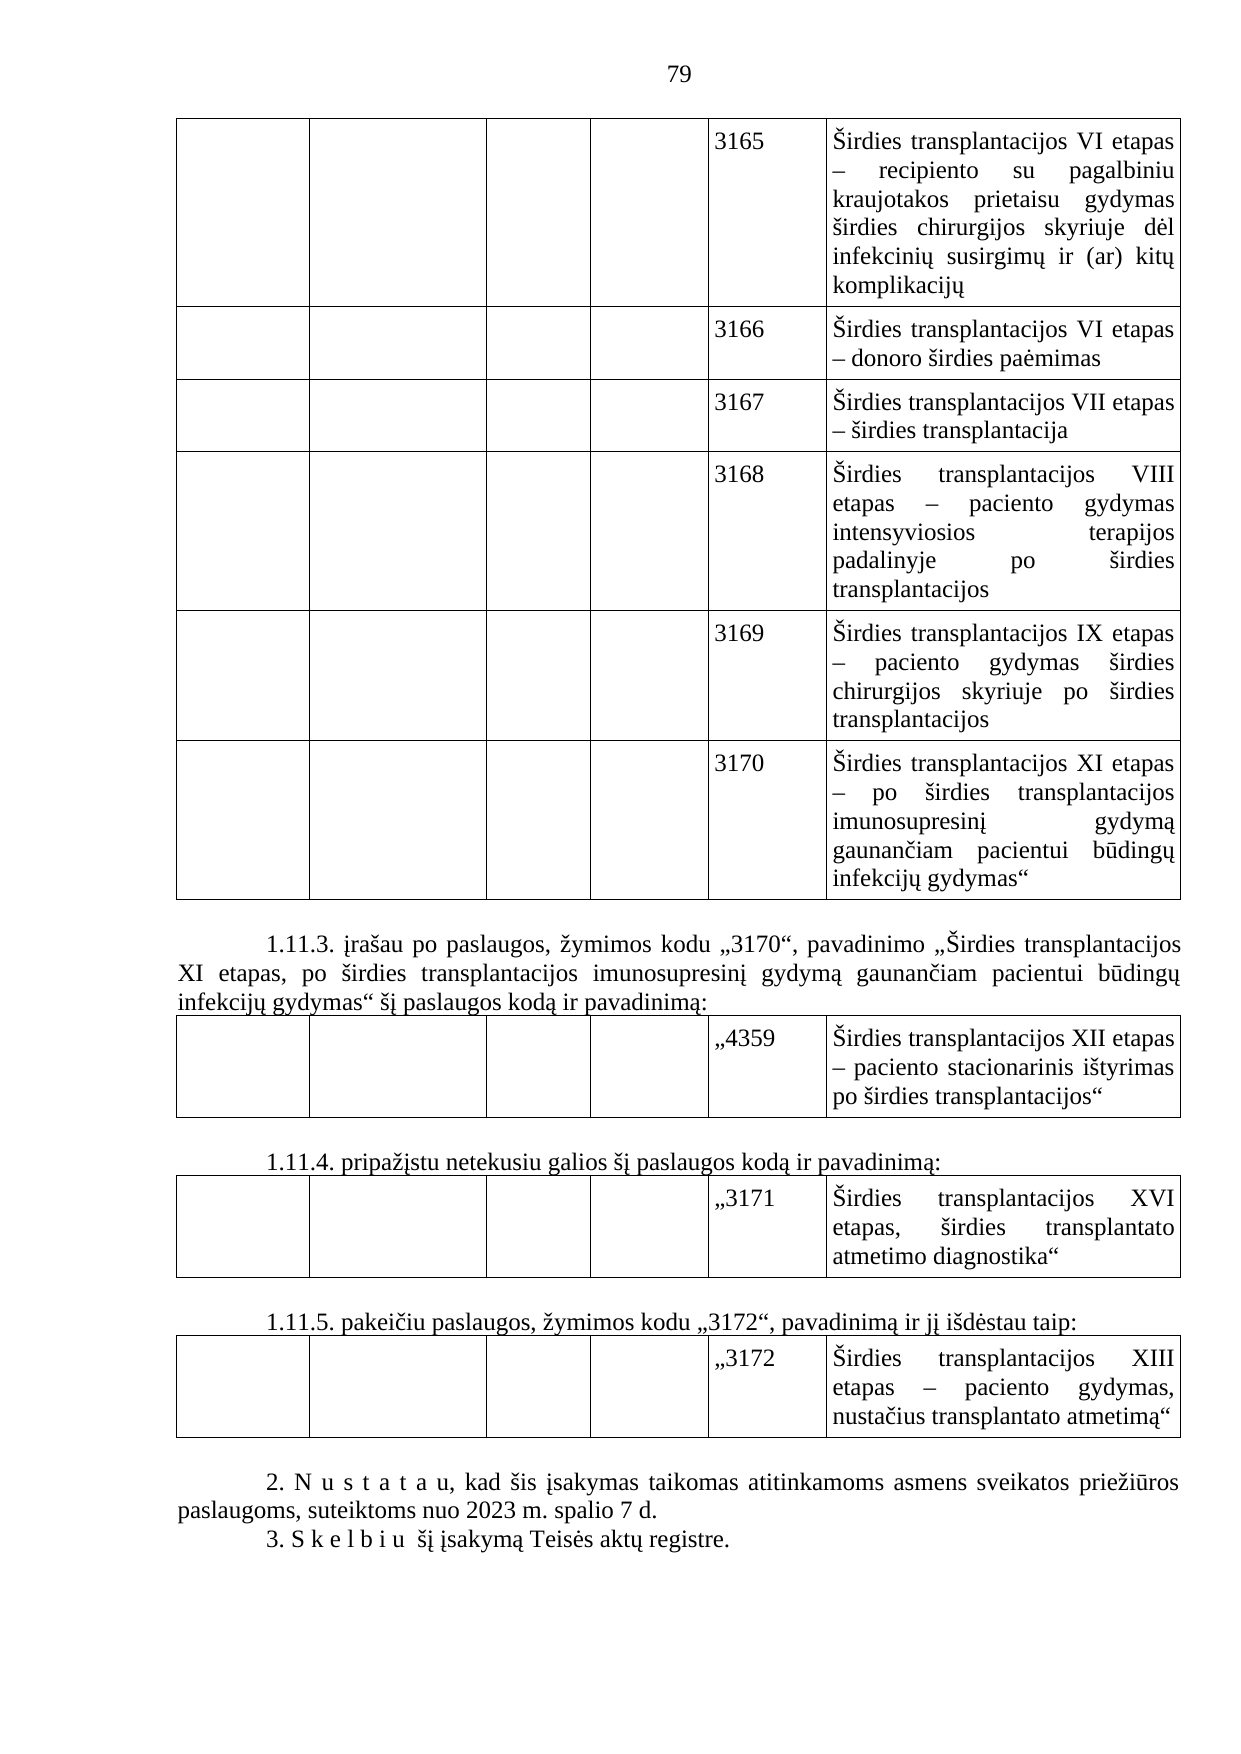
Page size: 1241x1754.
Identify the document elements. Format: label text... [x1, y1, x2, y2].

text 3. S k e l b i u šį įsakymą Teisės aktų registre. [177, 1524, 1181, 1553]
text 1.11.5. pakeičiu paslaugos, žymimos kodu „3172“, pavadinimą ir jį išdėstau taip: [177, 1307, 1181, 1335]
table_cell 3169 [709, 611, 826, 740]
table_cell [591, 307, 708, 378]
table_cell Širdies transplantacijos VI etapas – recipiento su pagalbiniu kraujotakos prietaisu gydymas širdies chirurgijos skyriuje dėl infekcinių susirgimų ir (ar) kitų komplikacijų [827, 119, 1180, 306]
table_cell 3165 [709, 119, 826, 306]
table_cell 3168 [709, 452, 826, 610]
table_cell [177, 307, 309, 378]
table_cell 3167 [709, 380, 826, 451]
table_header Širdies transplantacijos XII etapas – paciento stacionarinis ištyrimas po širdies transplantacijos“ [827, 1016, 1180, 1117]
table_cell [487, 380, 590, 451]
table_cell [487, 119, 590, 306]
table_cell [487, 307, 590, 378]
table_cell Širdies transplantacijos VIII etapas – paciento gydymas intensyviosios terapijos padalinyje po širdies transplantacijos [827, 452, 1180, 610]
table_cell [591, 741, 708, 899]
table_cell [177, 452, 309, 610]
table_cell [177, 741, 309, 899]
table_cell [177, 119, 309, 306]
table_cell Širdies transplantacijos VII etapas – širdies transplantacija [827, 380, 1180, 451]
table_header [310, 1336, 486, 1437]
table_header [177, 1176, 309, 1277]
text 1.11.3. įrašau po paslaugos, žymimos kodu „3170“, pavadinimo „Širdies transplantacijos XI etapas, po širdies transplantacijos imunosupresinį gydymą gaunančiam pacientui būdingų infekcijų gydymas“ šį paslaugos kodą ir pavadinimą: [177, 929, 1181, 1015]
table_cell [310, 119, 486, 306]
table_header [591, 1016, 708, 1117]
table_header [487, 1336, 590, 1437]
table_cell [310, 307, 486, 378]
table_cell [487, 741, 590, 899]
table_cell [487, 611, 590, 740]
table_cell Širdies transplantacijos VI etapas – donoro širdies paėmimas [827, 307, 1180, 378]
table_header [487, 1016, 590, 1117]
table_cell [591, 119, 708, 306]
table_cell [487, 452, 590, 610]
table_header „3172 [709, 1336, 826, 1437]
table_cell Širdies transplantacijos XI etapas – po širdies transplantacijos imunosupresinį gydymą gaunančiam pacientui būdingų infekcijų gydymas“ [827, 741, 1180, 899]
table_cell 3166 [709, 307, 826, 378]
table_cell [591, 380, 708, 451]
table_header [310, 1176, 486, 1277]
text 2. N u s t a t a u, kad šis įsakymas taikomas atitinkamoms asmens sveikatos priežiūros paslaugoms, suteiktoms nuo 2023 m. spalio 7 d. [177, 1467, 1181, 1524]
table_header „3171 [709, 1176, 826, 1277]
table_cell [310, 611, 486, 740]
table_cell Širdies transplantacijos IX etapas – paciento gydymas širdies chirurgijos skyriuje po širdies transplantacijos [827, 611, 1180, 740]
table_cell 3170 [709, 741, 826, 899]
table_cell [591, 452, 708, 610]
table_header [177, 1336, 309, 1437]
table_header [310, 1016, 486, 1117]
table_cell [177, 611, 309, 740]
table_cell [310, 741, 486, 899]
table_cell [591, 611, 708, 740]
table_header [487, 1176, 590, 1277]
text 1.11.4. pripažįstu netekusiu galios šį paslaugos kodą ir pavadinimą: [177, 1147, 1181, 1175]
table_header Širdies transplantacijos XVI etapas, širdies transplantato atmetimo diagnostika“ [827, 1176, 1180, 1277]
table_header Širdies transplantacijos XIII etapas – paciento gydymas, nustačius transplantato atmetimą“ [827, 1336, 1180, 1437]
table_header [591, 1336, 708, 1437]
table_header „4359 [709, 1016, 826, 1117]
table_cell [310, 452, 486, 610]
table_header [591, 1176, 708, 1277]
table_cell [310, 380, 486, 451]
table_header [177, 1016, 309, 1117]
table_cell [177, 380, 309, 451]
